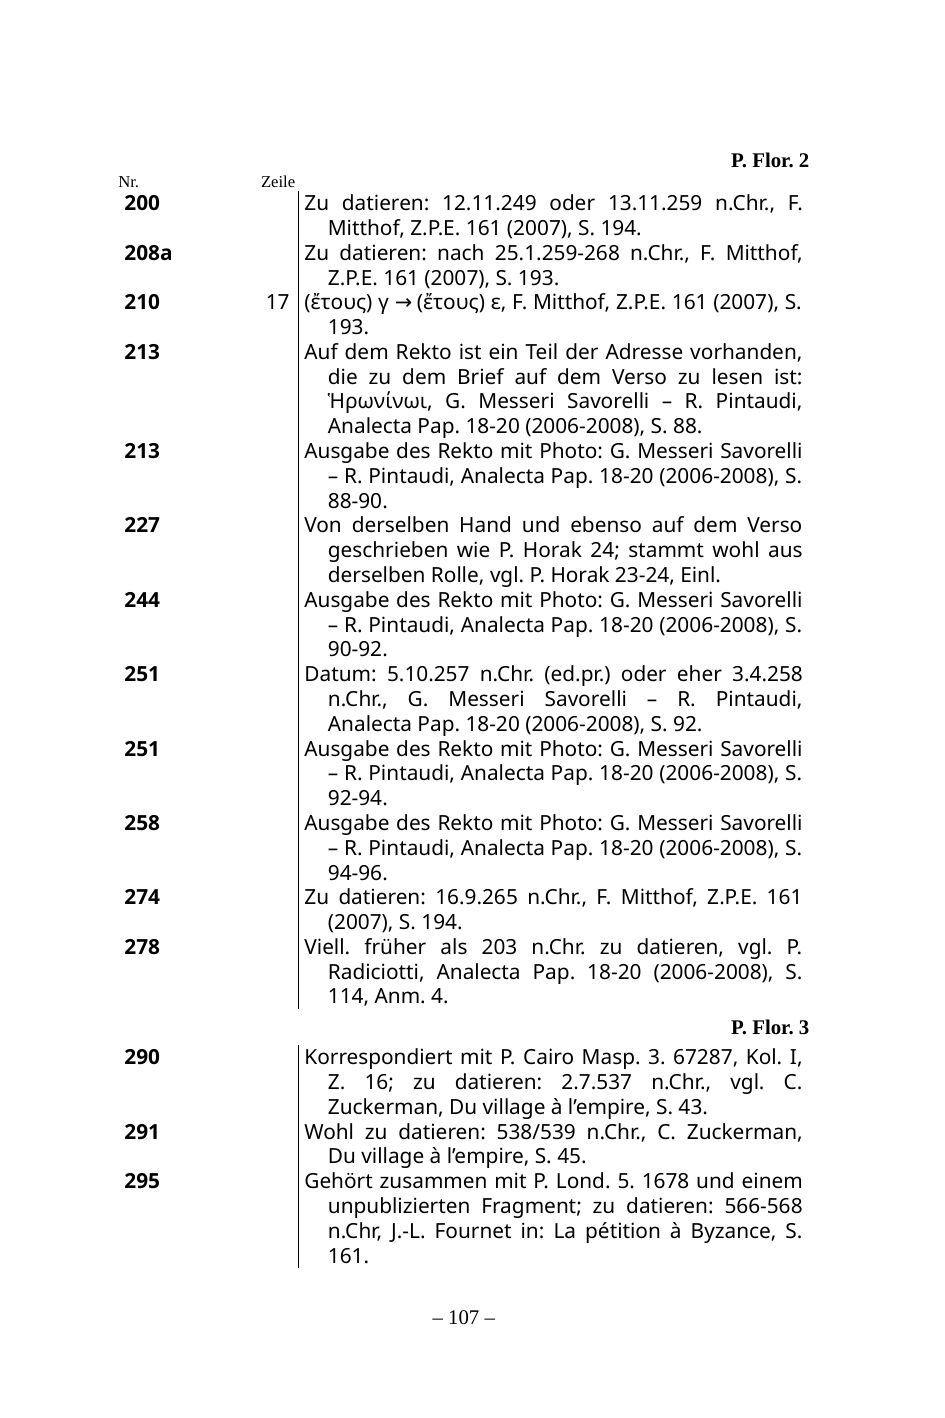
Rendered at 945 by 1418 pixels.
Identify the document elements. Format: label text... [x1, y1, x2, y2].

table_cell [207, 191, 298, 240]
table_cell 17 [207, 290, 298, 339]
table_cell 210 [118, 290, 207, 339]
table_cell [207, 588, 298, 662]
table_cell Datum: 5.10.257 n.Chr. (ed.pr.) oder eher 3.4.258 n.Chr., G. Messeri Savorelli – R. Pintaudi, Analecta Pap. 18-20 (2006-2008), S. 92. [299, 662, 809, 736]
table_cell (ἔτους) γ → (ἔτους) ε, F. Mitthof, Z.P.E. 161 (2007), S. 193. [299, 290, 809, 339]
table_cell 213 [118, 439, 207, 513]
table_cell [207, 513, 298, 587]
table_cell Zu datieren: 12.11.249 oder 13.11.259 n.Chr., F. Mitthof, Z.P.E. 161 (2007), S. 194. [299, 191, 809, 240]
subtitle P. Flor. 3 [118, 1015, 809, 1039]
table_cell 213 [118, 340, 207, 439]
table_header [207, 1045, 298, 1119]
table_cell [207, 662, 298, 736]
table_cell Gehört zusammen mit P. Lond. 5. 1678 und einem unpublizierten Fragment; zu datieren: 566-568 n.Chr, J.-L. Fournet in: La pétition à Byzance, S. 161. [299, 1169, 809, 1268]
table_header 290 [118, 1045, 207, 1119]
table_cell 208a [118, 240, 207, 290]
table_cell Zu datieren: nach 25.1.259-268 n.Chr., F. Mitthof, Z.P.E. 161 (2007), S. 193. [299, 240, 809, 290]
table_cell 291 [118, 1119, 207, 1169]
table_cell Auf dem Rekto ist ein Teil der Adresse vorhanden, die zu dem Brief auf dem Verso zu lesen ist: Ἡρωνίνωι, G. Messeri Savorelli – R. Pintaudi, Analecta Pap. 18-20 (2006-2008), S. 88. [299, 340, 809, 439]
table_cell [207, 1119, 298, 1169]
table_cell Viell. früher als 203 n.Chr. zu datieren, vgl. P. Radiciotti, Analecta Pap. 18-20 (2006-2008), S. 114, Anm. 4. [299, 935, 809, 1009]
table_cell Ausgabe des Rekto mit Photo: G. Messeri Savorelli – R. Pintaudi, Analecta Pap. 18-20 (2006-2008), S. 88-90. [299, 439, 809, 513]
table_cell Ausgabe des Rekto mit Photo: G. Messeri Savorelli – R. Pintaudi, Analecta Pap. 18-20 (2006-2008), S. 90-92. [299, 588, 809, 662]
table_cell [207, 340, 298, 439]
table_cell [207, 1169, 298, 1268]
table_cell 258 [118, 811, 207, 885]
table_cell Von derselben Hand und ebenso auf dem Verso geschrieben wie P. Horak 24; stammt wohl aus derselben Rolle, vgl. P. Horak 23-24, Einl. [299, 513, 809, 587]
table_cell Wohl zu datieren: 538/539 n.Chr., C. Zuckerman, Du village à l’empire, S. 45. [299, 1119, 809, 1169]
table_cell 251 [118, 662, 207, 736]
table_cell [207, 736, 298, 811]
table_cell 274 [118, 885, 207, 934]
table_header Korrespondiert mit P. Cairo Masp. 3. 67287, Kol. I, Z. 16; zu datieren: 2.7.537 n.Chr., vgl. C. Zuckerman, Du village à l’empire, S. 43. [299, 1045, 809, 1119]
table_cell [207, 811, 298, 885]
table_cell 200 [118, 191, 207, 240]
table_cell [207, 935, 298, 1009]
table_cell Zu datieren: 16.9.265 n.Chr., F. Mitthof, Z.P.E. 161 (2007), S. 194. [299, 885, 809, 934]
table_cell 244 [118, 588, 207, 662]
table_cell [207, 439, 298, 513]
table_cell Ausgabe des Rekto mit Photo: G. Messeri Savorelli – R. Pintaudi, Analecta Pap. 18-20 (2006-2008), S. 94-96. [299, 811, 809, 885]
table_cell 278 [118, 935, 207, 1009]
table_cell 295 [118, 1169, 207, 1268]
table_cell Ausgabe des Rekto mit Photo: G. Messeri Savorelli – R. Pintaudi, Analecta Pap. 18-20 (2006-2008), S. 92-94. [299, 736, 809, 811]
table_cell [207, 885, 298, 934]
table_cell [207, 240, 298, 290]
table_cell 227 [118, 513, 207, 587]
table_cell 251 [118, 736, 207, 811]
